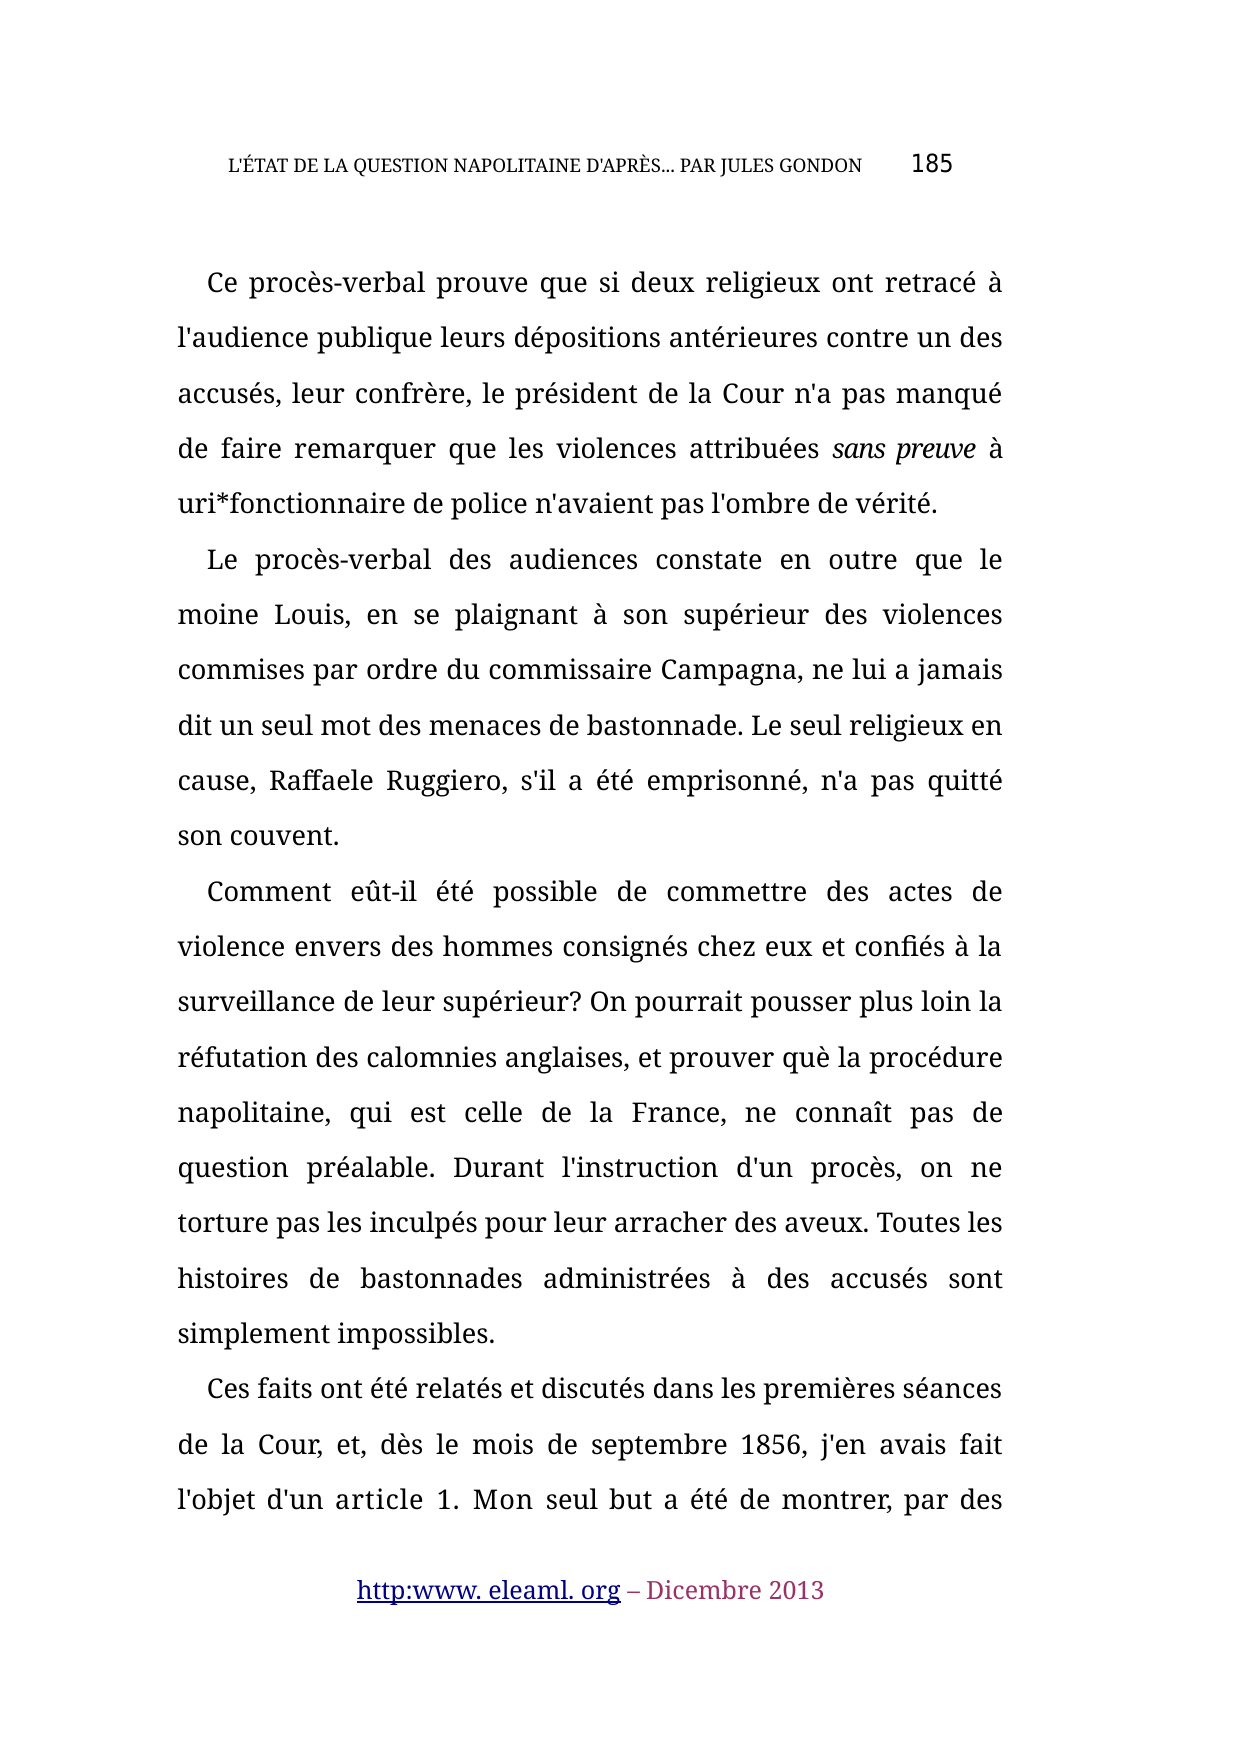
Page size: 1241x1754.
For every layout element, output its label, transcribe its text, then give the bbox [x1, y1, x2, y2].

text Ces faits ont été relatés et discutés dans les premières séances de la Cour, et, dès le mois de septembre 1856, j'en avais fait l'objet d'un article 1. Mon seul but a été de montrer, par des [177, 1370, 1004, 1517]
text Le procès-verbal des audiences constate en outre que le moine Louis, en se plaignant à son supérieur des violences commises par ordre du commissaire Campagna, ne lui a jamais dit un seul mot des menaces de bastonnade. Le seul religieux en cause, Raffaele Ruggiero, s'il a été emprisonné, n'a pas quitté son couvent. [177, 540, 1004, 854]
text Comment eût-il été possible de commettre des actes de violence envers des hommes consignés chez eux et confiés à la surveillance de leur supérieur? On pourrait pousser plus loin la réfutation des calomnies anglaises, et prouver què la procédure napolitaine, qui est celle de la France, ne connaît pas de question préalable. Durant l'instruction d'un procès, on ne torture pas les inculpés pour leur arracher des aveux. Toutes les histoires de bastonnades administrées à des accusés sont simplement impossibles. [177, 872, 1004, 1351]
text Ce procès-verbal prouve que si deux religieux ont retracé à l'audience publique leurs dépositions antérieures contre un des accusés, leur confrère, le président de la Cour n'a pas manqué de faire remarquer que les violences attribuées sans preuve à uri*fonctionnaire de police n'avaient pas l'ombre de vérité. [177, 264, 1004, 522]
